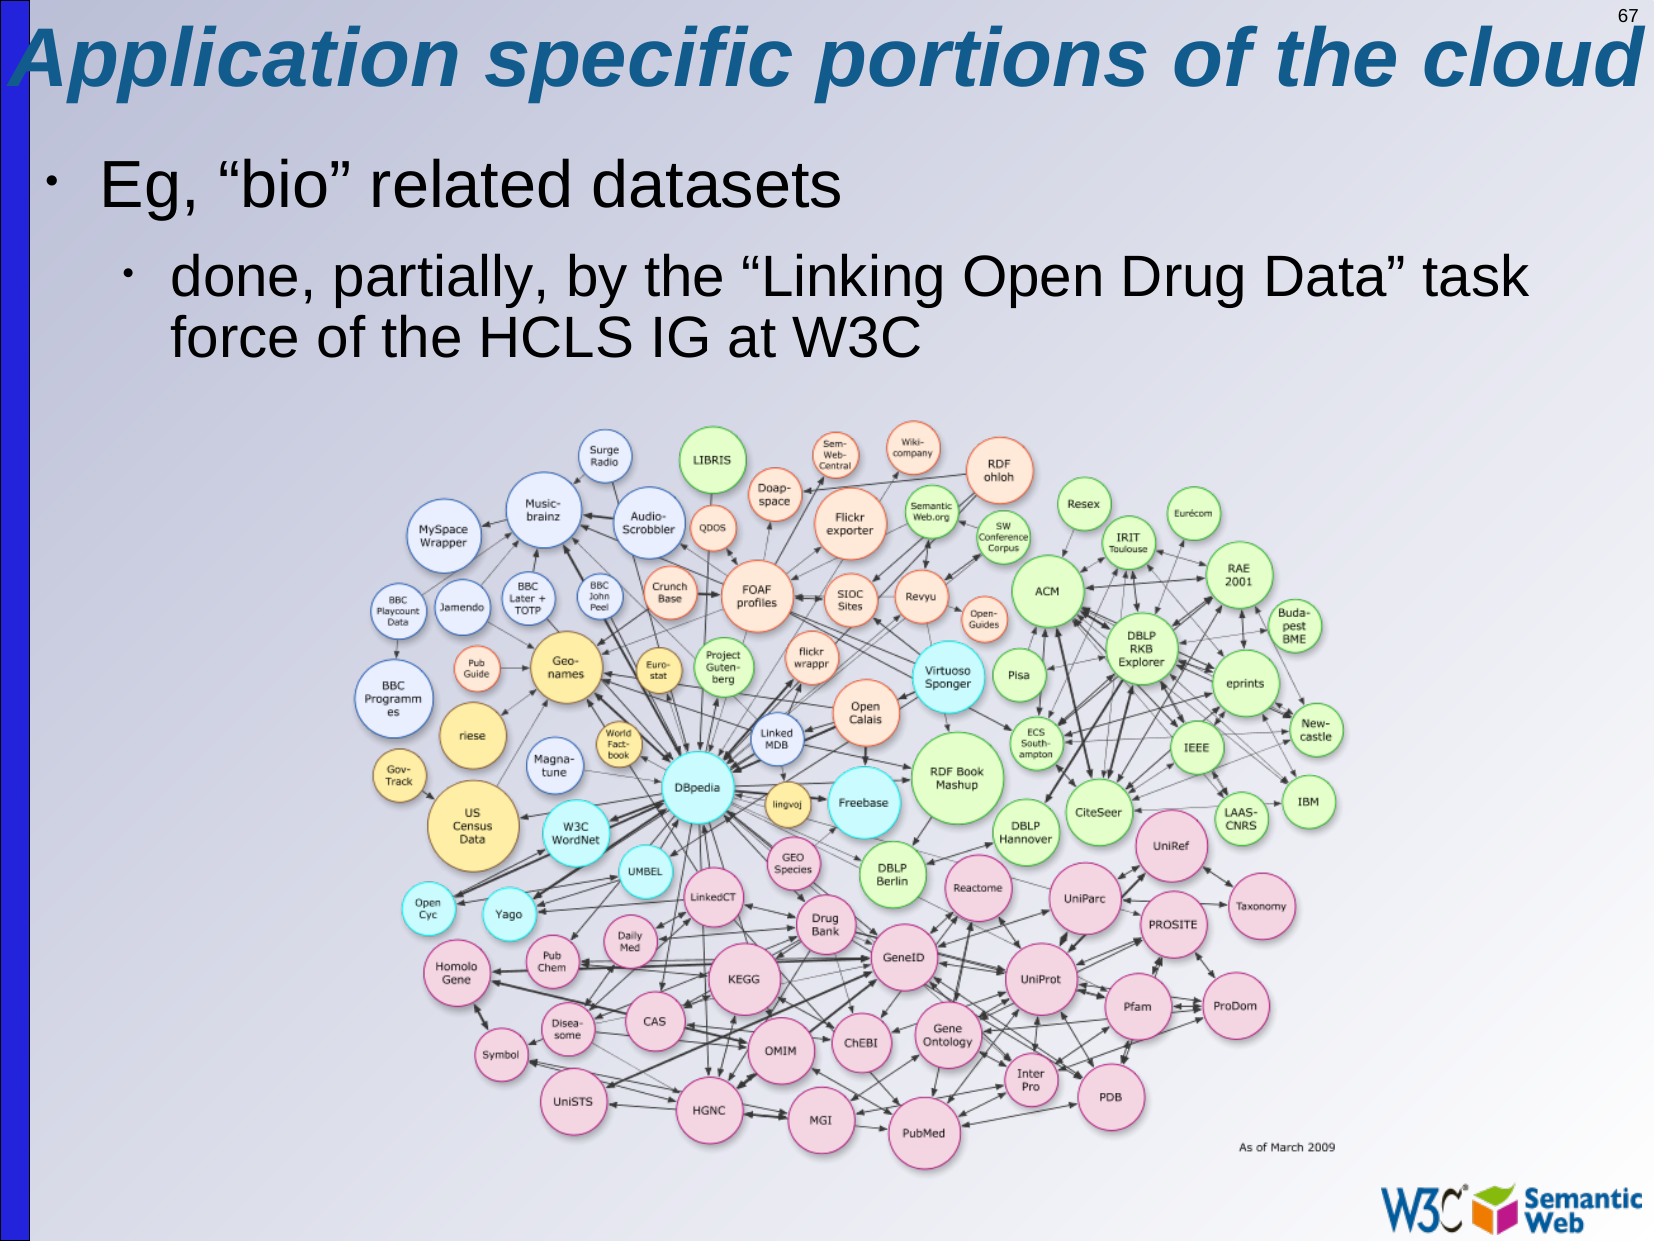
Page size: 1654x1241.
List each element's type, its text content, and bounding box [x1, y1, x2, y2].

title Application specific portions of the cloud [0, 0, 1654, 119]
list Eg, “bio” related datasets done, partially, by the “Linking Open Drug Data” task force of the HCLS IG at W3C [29, 147, 1624, 1119]
picture [345, 413, 1359, 1187]
picture [1381, 1181, 1642, 1235]
